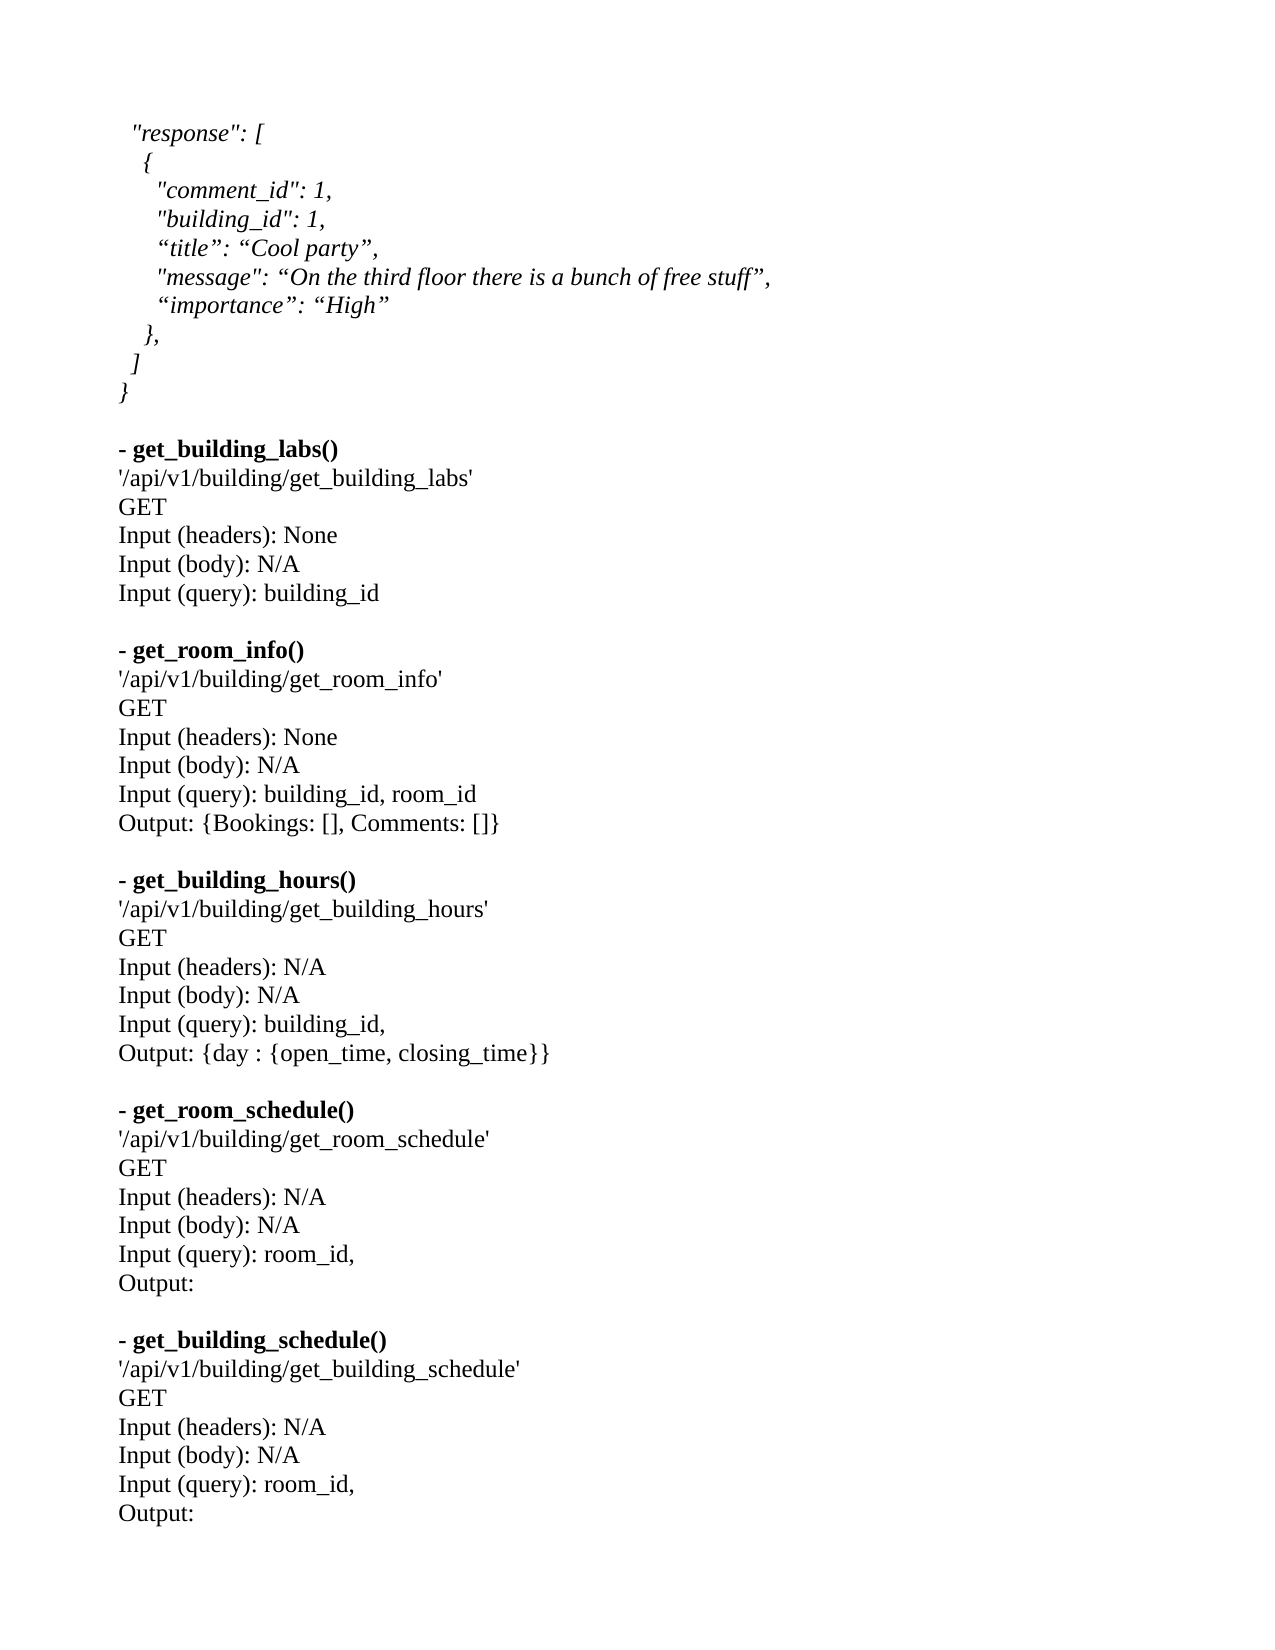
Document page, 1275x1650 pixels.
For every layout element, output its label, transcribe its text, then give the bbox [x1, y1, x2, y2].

text Output: {Bookings: [], Comments: []} [118, 808, 1157, 837]
text Output: [118, 1268, 1157, 1297]
text { [118, 147, 1157, 176]
text Input (headers): None [118, 521, 1157, 549]
text '/api/v1/building/get_building_labs' [118, 463, 1157, 492]
text }, [118, 319, 1157, 348]
text Input (query): building_id [118, 578, 1157, 607]
text Input (query): building_id, [118, 1009, 1157, 1038]
text Input (body): N/A [118, 981, 1157, 1009]
text "building_id": 1, [118, 204, 1157, 233]
text Input (headers): N/A [118, 1182, 1157, 1211]
text - get_room_info() [118, 636, 1157, 664]
text “title”: “Cool party”, [118, 233, 1157, 262]
text ] [118, 348, 1157, 377]
text "response": [ [118, 118, 1157, 147]
text Input (headers): N/A [118, 952, 1157, 981]
text '/api/v1/building/get_room_schedule' [118, 1124, 1157, 1153]
text Input (body): N/A [118, 751, 1157, 779]
text - get_room_schedule() [118, 1096, 1157, 1124]
text Input (body): N/A [118, 1441, 1157, 1469]
text Input (query): building_id, room_id [118, 779, 1157, 808]
text GET [118, 1153, 1157, 1182]
text - get_building_hours() [118, 866, 1157, 894]
text Input (headers): None [118, 722, 1157, 751]
text GET [118, 923, 1157, 952]
text Input (body): N/A [118, 1211, 1157, 1239]
text Input (headers): N/A [118, 1412, 1157, 1441]
text “importance”: “High” [118, 291, 1157, 319]
text } [118, 377, 1157, 406]
text Output: {day : {open_time, closing_time}} [118, 1038, 1157, 1067]
text - get_building_schedule() [118, 1326, 1157, 1354]
text Input (body): N/A [118, 549, 1157, 578]
text GET [118, 492, 1157, 521]
text Output: [118, 1498, 1157, 1527]
text Input (query): room_id, [118, 1239, 1157, 1268]
text Input (query): room_id, [118, 1469, 1157, 1498]
text '/api/v1/building/get_building_hours' [118, 894, 1157, 923]
text '/api/v1/building/get_building_schedule' [118, 1354, 1157, 1383]
text "message": “On the third floor there is a bunch of free stuff”, [118, 262, 1157, 291]
text "comment_id": 1, [118, 176, 1157, 204]
text GET [118, 693, 1157, 722]
text GET [118, 1383, 1157, 1412]
text '/api/v1/building/get_room_info' [118, 664, 1157, 693]
text - get_building_labs() [118, 434, 1157, 463]
